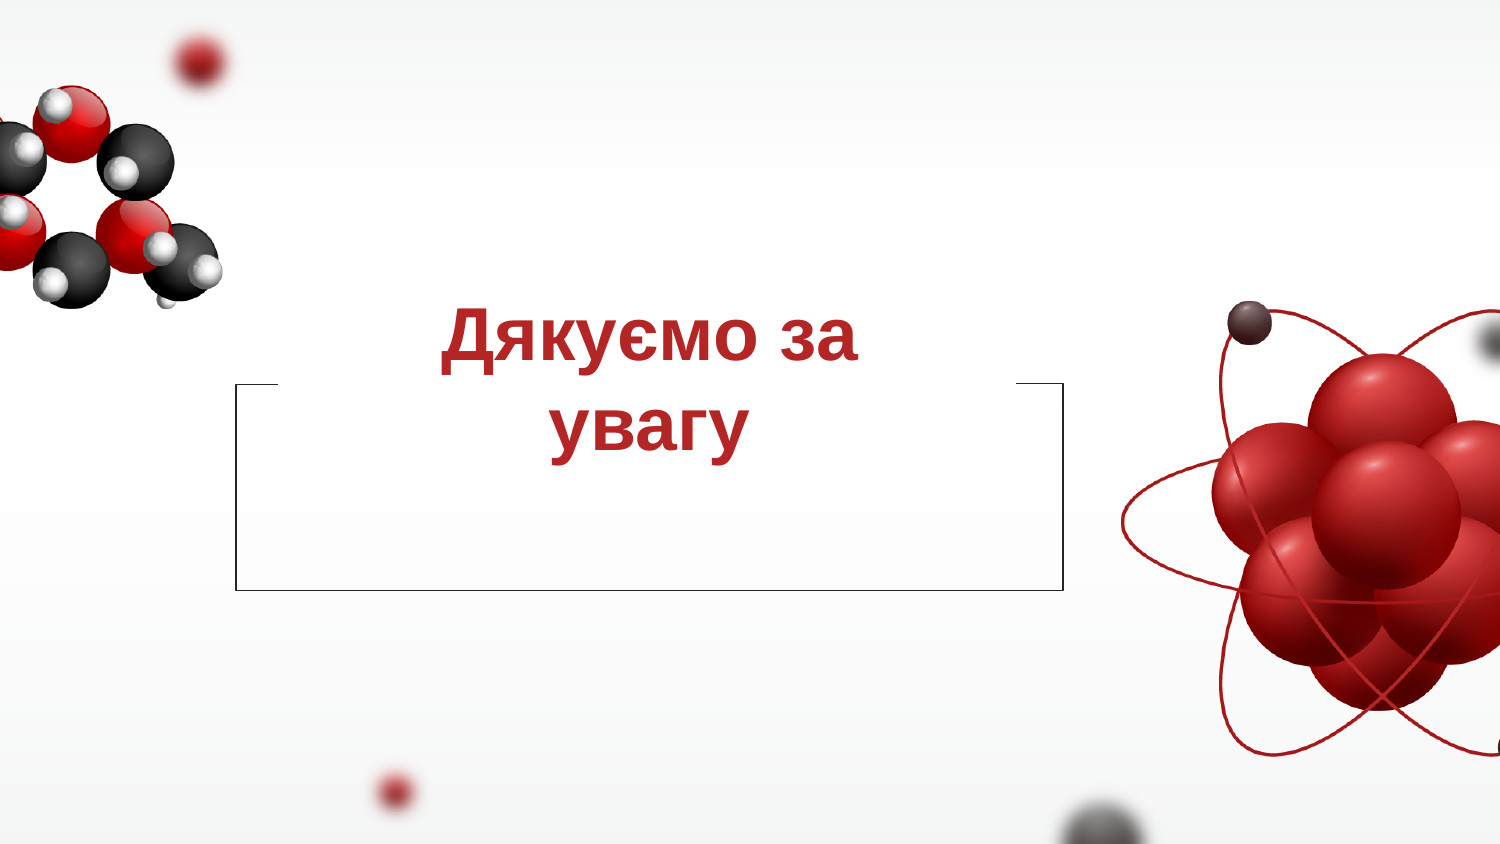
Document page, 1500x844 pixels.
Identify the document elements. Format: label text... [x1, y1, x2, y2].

title Дякуємо за увагу [354, 236, 945, 516]
picture [0, 0, 1500, 844]
